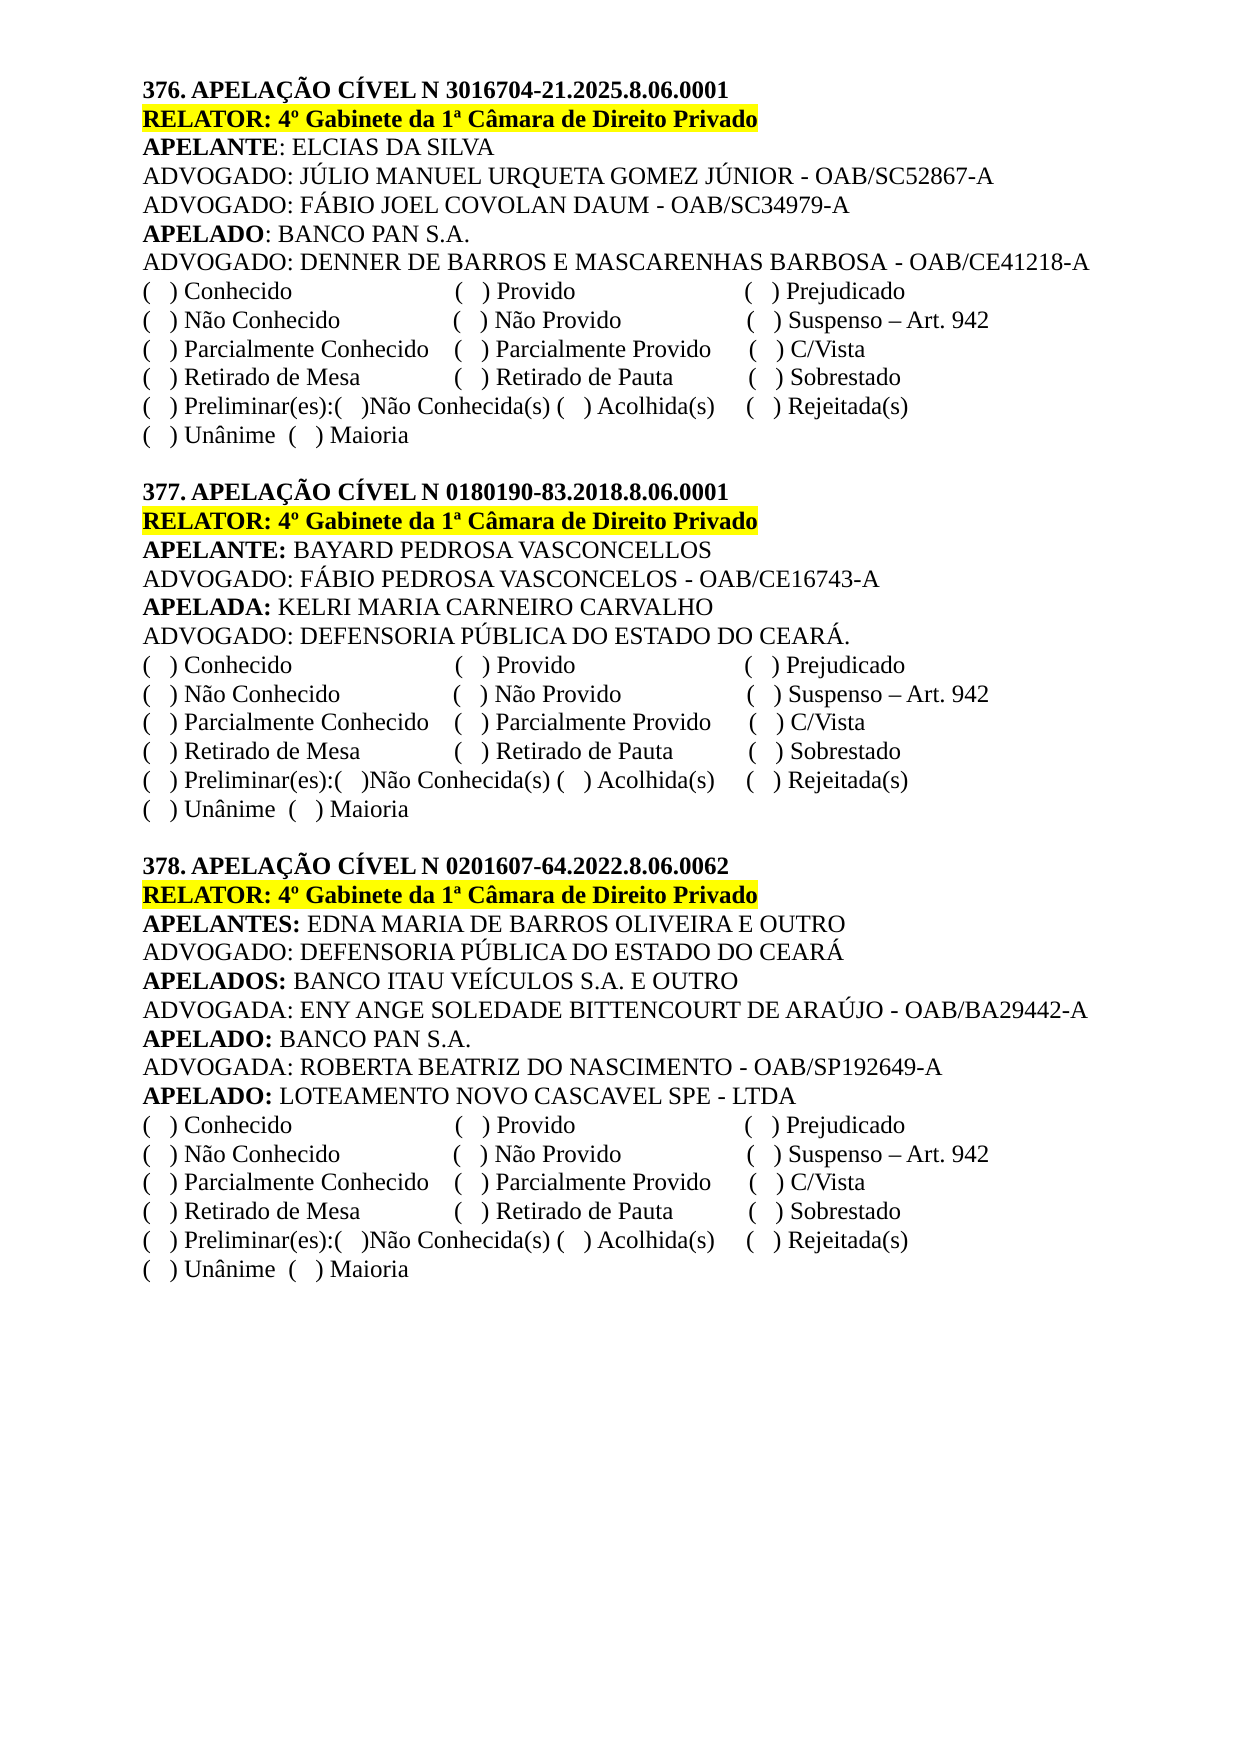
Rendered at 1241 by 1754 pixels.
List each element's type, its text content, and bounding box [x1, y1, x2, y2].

text ( ) Retirado de Mesa ( ) Retirado de Pauta ( ) Sobrestado [142, 362, 1158, 391]
text 378. APELAÇÃO CÍVEL N 0201607-64.2022.8.06.0062 RELATOR: 4º Gabinete da 1ª Câmara de Direito Privado APELANTES: EDNA MARIA DE BARROS OLIVEIRA E OUTRO ADVOGADO: DEFENSORIA PÚBLICA DO ESTADO DO CEARÁ APELADOS: BANCO ITAU VEÍCULOS S.A. E OUTRO ADVOGADA: ENY ANGE SOLEDADE BITTENCOURT DE ARAÚJO - OAB/BA29442-A APELADO: BANCO PAN S.A. ADVOGADA: ROBERTA BEATRIZ DO NASCIMENTO - OAB/SP192649-A APELADO: LOTEAMENTO NOVO CASCAVEL SPE - LTDA ( ) Conhecido ( ) Provido ( ) Prejudicado [142, 851, 1141, 1139]
text ( ) Unânime ( ) Maioria [142, 420, 1141, 449]
text ADVOGADO: DEFENSORIA PÚBLICA DO ESTADO DO CEARÁ. [142, 621, 1141, 650]
text ( ) Preliminar(es):( )Não Conhecida(s) ( ) Acolhida(s) ( ) Rejeitada(s) [142, 391, 1158, 420]
text ( ) Retirado de Mesa ( ) Retirado de Pauta ( ) Sobrestado [142, 736, 1158, 765]
text ( ) Parcialmente Conhecido ( ) Parcialmente Provido ( ) C/Vista [142, 707, 1158, 736]
text ( ) Conhecido ( ) Provido ( ) Prejudicado [142, 650, 1141, 679]
text ( ) Preliminar(es):( )Não Conhecida(s) ( ) Acolhida(s) ( ) Rejeitada(s) [142, 765, 1158, 794]
text ( ) Não Conhecido ( ) Não Provido ( ) Suspenso – Art. 942 [142, 679, 1158, 707]
text ( ) Não Conhecido ( ) Não Provido ( ) Suspenso – Art. 942 [142, 305, 1158, 334]
text ( ) Parcialmente Conhecido ( ) Parcialmente Provido ( ) C/Vista [142, 334, 1158, 362]
text ( ) Unânime ( ) Maioria [142, 794, 1141, 822]
text ( ) Parcialmente Conhecido ( ) Parcialmente Provido ( ) C/Vista [142, 1167, 1158, 1196]
text 376. APELAÇÃO CÍVEL N 3016704-21.2025.8.06.0001 RELATOR: 4º Gabinete da 1ª Câmara de Direito Privado APELANTE: ELCIAS DA SILVA ADVOGADO: JÚLIO MANUEL URQUETA GOMEZ JÚNIOR - OAB/SC52867-A ADVOGADO: FÁBIO JOEL COVOLAN DAUM - OAB/SC34979-A APELADO: BANCO PAN S.A. ADVOGADO: DENNER DE BARROS E MASCARENHAS BARBOSA - OAB/CE41218-A ( ) Conhecido ( ) Provido ( ) Prejudicado [142, 75, 1141, 305]
text ( ) Retirado de Mesa ( ) Retirado de Pauta ( ) Sobrestado [142, 1196, 1158, 1225]
text ( ) Preliminar(es):( )Não Conhecida(s) ( ) Acolhida(s) ( ) Rejeitada(s) [142, 1225, 1158, 1254]
text ( ) Não Conhecido ( ) Não Provido ( ) Suspenso – Art. 942 [142, 1139, 1158, 1167]
text 377. APELAÇÃO CÍVEL N 0180190-83.2018.8.06.0001 RELATOR: 4º Gabinete da 1ª Câmara de Direito Privado APELANTE: BAYARD PEDROSA VASCONCELLOS ADVOGADO: FÁBIO PEDROSA VASCONCELOS - OAB/CE16743-A APELADA: KELRI MARIA CARNEIRO CARVALHO [142, 477, 1141, 621]
text ( ) Unânime ( ) Maioria [142, 1254, 1141, 1282]
